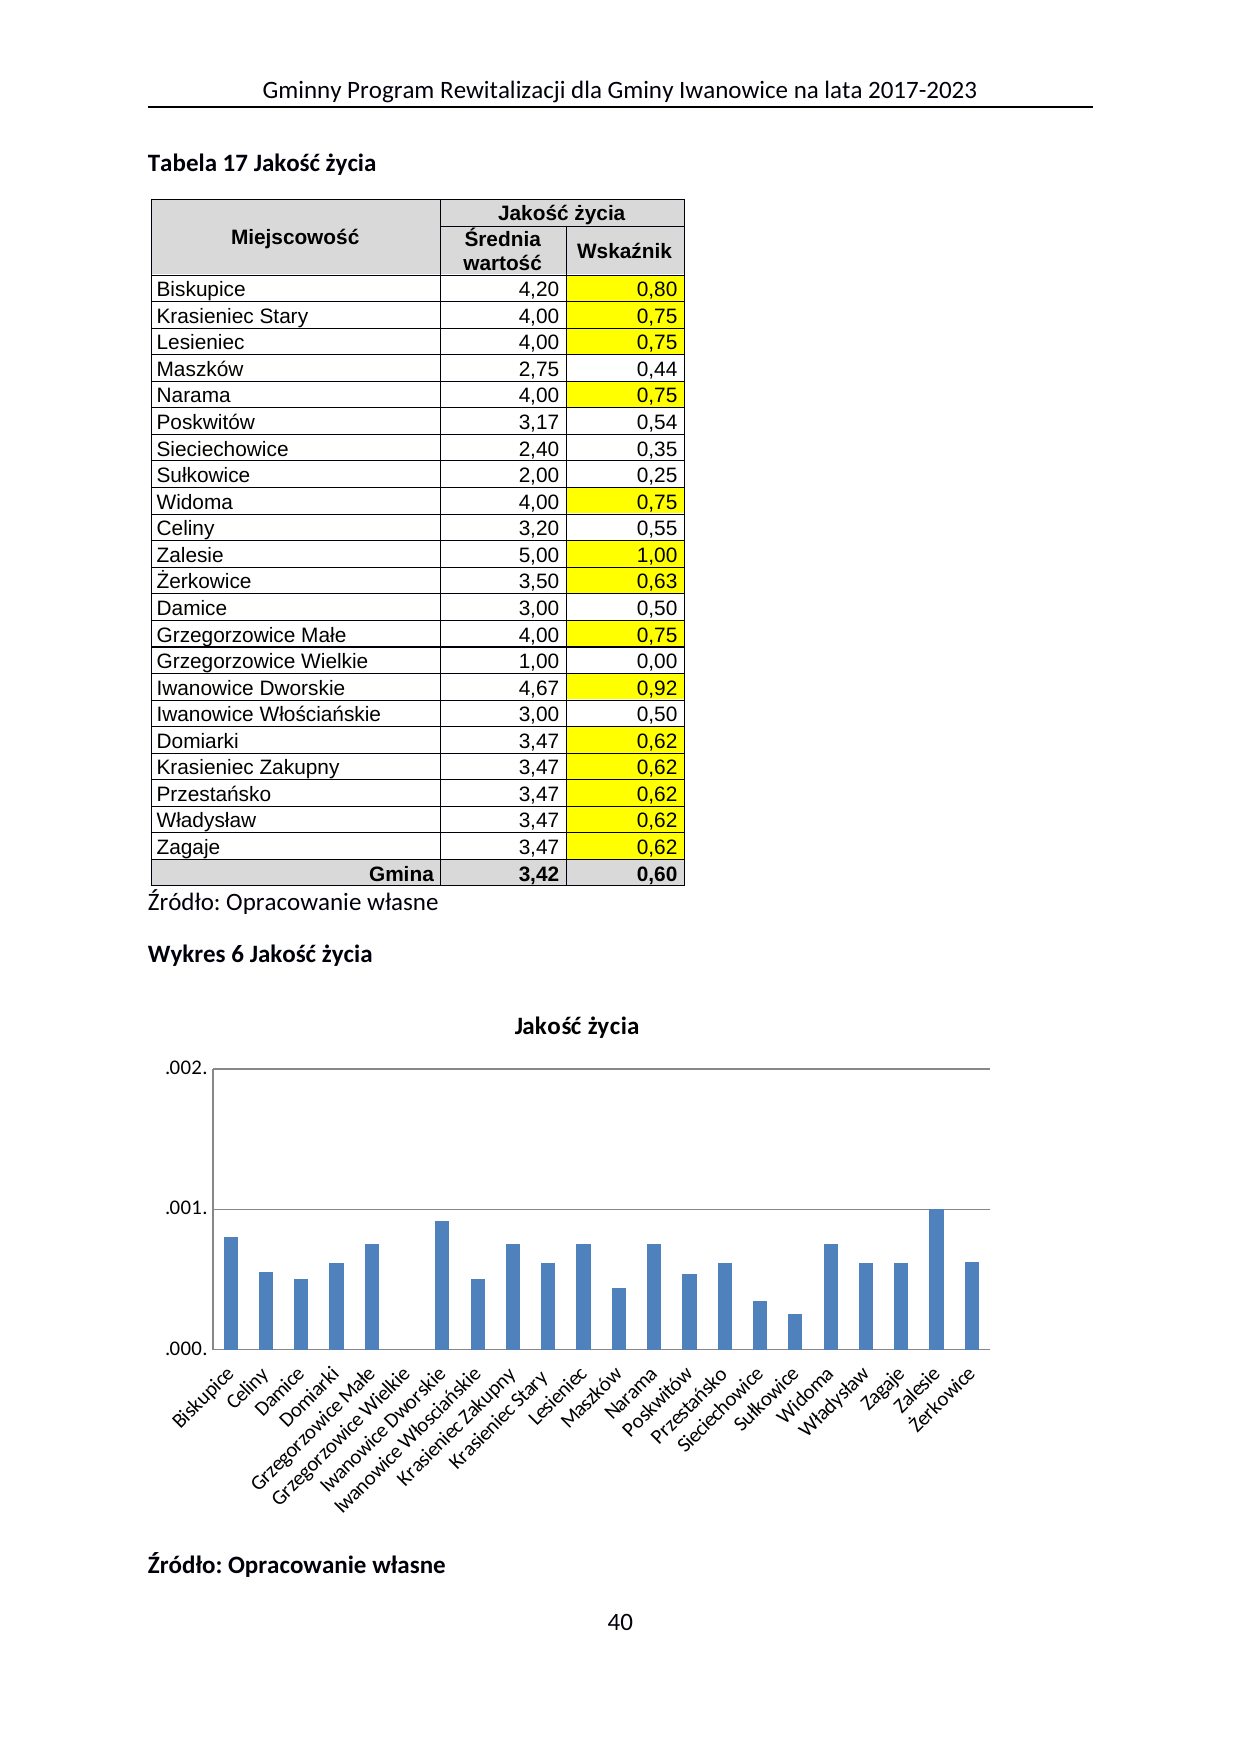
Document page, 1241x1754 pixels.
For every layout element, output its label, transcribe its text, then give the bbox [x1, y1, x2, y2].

table_cell 0,80 [567, 276, 684, 301]
table_cell 0,50 [567, 701, 684, 726]
table_cell Grzegorzowice Małe [152, 621, 440, 646]
table_cell 2,75 [441, 355, 566, 381]
table_cell Damice [152, 594, 440, 620]
text Tabela 17 Jakość życia [148, 148, 1093, 178]
table_cell Zalesie [152, 541, 440, 567]
text Źródło: Opracowanie własne [148, 886, 1093, 917]
table_cell 0,00 [567, 648, 684, 673]
table_cell Średnia wartość [441, 227, 566, 274]
table_cell Żerkowice [152, 568, 440, 593]
table_cell 0,35 [567, 435, 684, 460]
table_cell Widoma [152, 488, 440, 513]
table_cell 3,20 [441, 515, 566, 540]
table_cell Biskupice [152, 276, 440, 301]
table_cell 3,00 [441, 594, 566, 620]
table_cell 3,00 [441, 701, 566, 726]
table_cell 4,00 [441, 621, 566, 646]
table_cell 0,92 [567, 674, 684, 699]
table_cell 0,75 [567, 621, 684, 646]
table_cell 0,54 [567, 408, 684, 434]
table_cell 4,00 [441, 329, 566, 354]
table_cell 0,62 [567, 780, 684, 806]
table_cell Poskwitów [152, 408, 440, 434]
table_cell Krasieniec Stary [152, 302, 440, 328]
table_cell 3,47 [441, 727, 566, 753]
table_cell 3,47 [441, 833, 566, 859]
table_cell Iwanowice Dworskie [152, 674, 440, 699]
table_cell Zagaje [152, 833, 440, 859]
table_cell 1,00 [567, 541, 684, 567]
table_cell 3,42 [441, 860, 566, 885]
table_cell Grzegorzowice Wielkie [152, 648, 440, 673]
table_cell 0,75 [567, 302, 684, 328]
table_cell Władysław [152, 807, 440, 832]
table_cell 0,44 [567, 355, 684, 381]
table_cell 1,00 [441, 648, 566, 673]
table_cell 0,25 [567, 461, 684, 487]
table_cell 4,00 [441, 302, 566, 328]
table_cell 0,62 [567, 807, 684, 832]
table_cell Sieciechowice [152, 435, 440, 460]
table_cell Lesieniec [152, 329, 440, 354]
table_cell 4,67 [441, 674, 566, 699]
table_cell Celiny [152, 515, 440, 540]
table_cell 0,75 [567, 329, 684, 354]
text Źródło: Opracowanie własne [148, 1550, 1093, 1580]
table_cell Domiarki [152, 727, 440, 753]
table_cell 0,62 [567, 727, 684, 753]
table_header Miejscowość [152, 200, 440, 274]
table_cell 3,17 [441, 408, 566, 434]
table_cell 3,47 [441, 807, 566, 832]
table_cell 4,00 [441, 488, 566, 513]
table_cell 0,62 [567, 754, 684, 779]
table_cell 3,47 [441, 780, 566, 806]
table_cell Przestańsko [152, 780, 440, 806]
table_cell 0,75 [567, 488, 684, 513]
table_cell Wskaźnik [567, 227, 684, 274]
table_cell 0,75 [567, 382, 684, 407]
table_cell 0,60 [567, 860, 684, 885]
table_cell 0,62 [567, 833, 684, 859]
text Wykres 6 Jakość życia [148, 938, 1093, 968]
table_cell 2,40 [441, 435, 566, 460]
table_cell 3,47 [441, 754, 566, 779]
table_cell 4,00 [441, 382, 566, 407]
table_cell Narama [152, 382, 440, 407]
table_cell 0,55 [567, 515, 684, 540]
table_cell Maszków [152, 355, 440, 381]
table_cell Iwanowice Włościańskie [152, 701, 440, 726]
table_cell 3,50 [441, 568, 566, 593]
table_cell 2,00 [441, 461, 566, 487]
table_cell 0,63 [567, 568, 684, 593]
table_cell 5,00 [441, 541, 566, 567]
table_cell 4,20 [441, 276, 566, 301]
table_cell 0,50 [567, 594, 684, 620]
table_cell Gmina [152, 860, 440, 885]
table_cell Sułkowice [152, 461, 440, 487]
table_header Jakość życia [441, 200, 684, 226]
table_cell Krasieniec Zakupny [152, 754, 440, 779]
